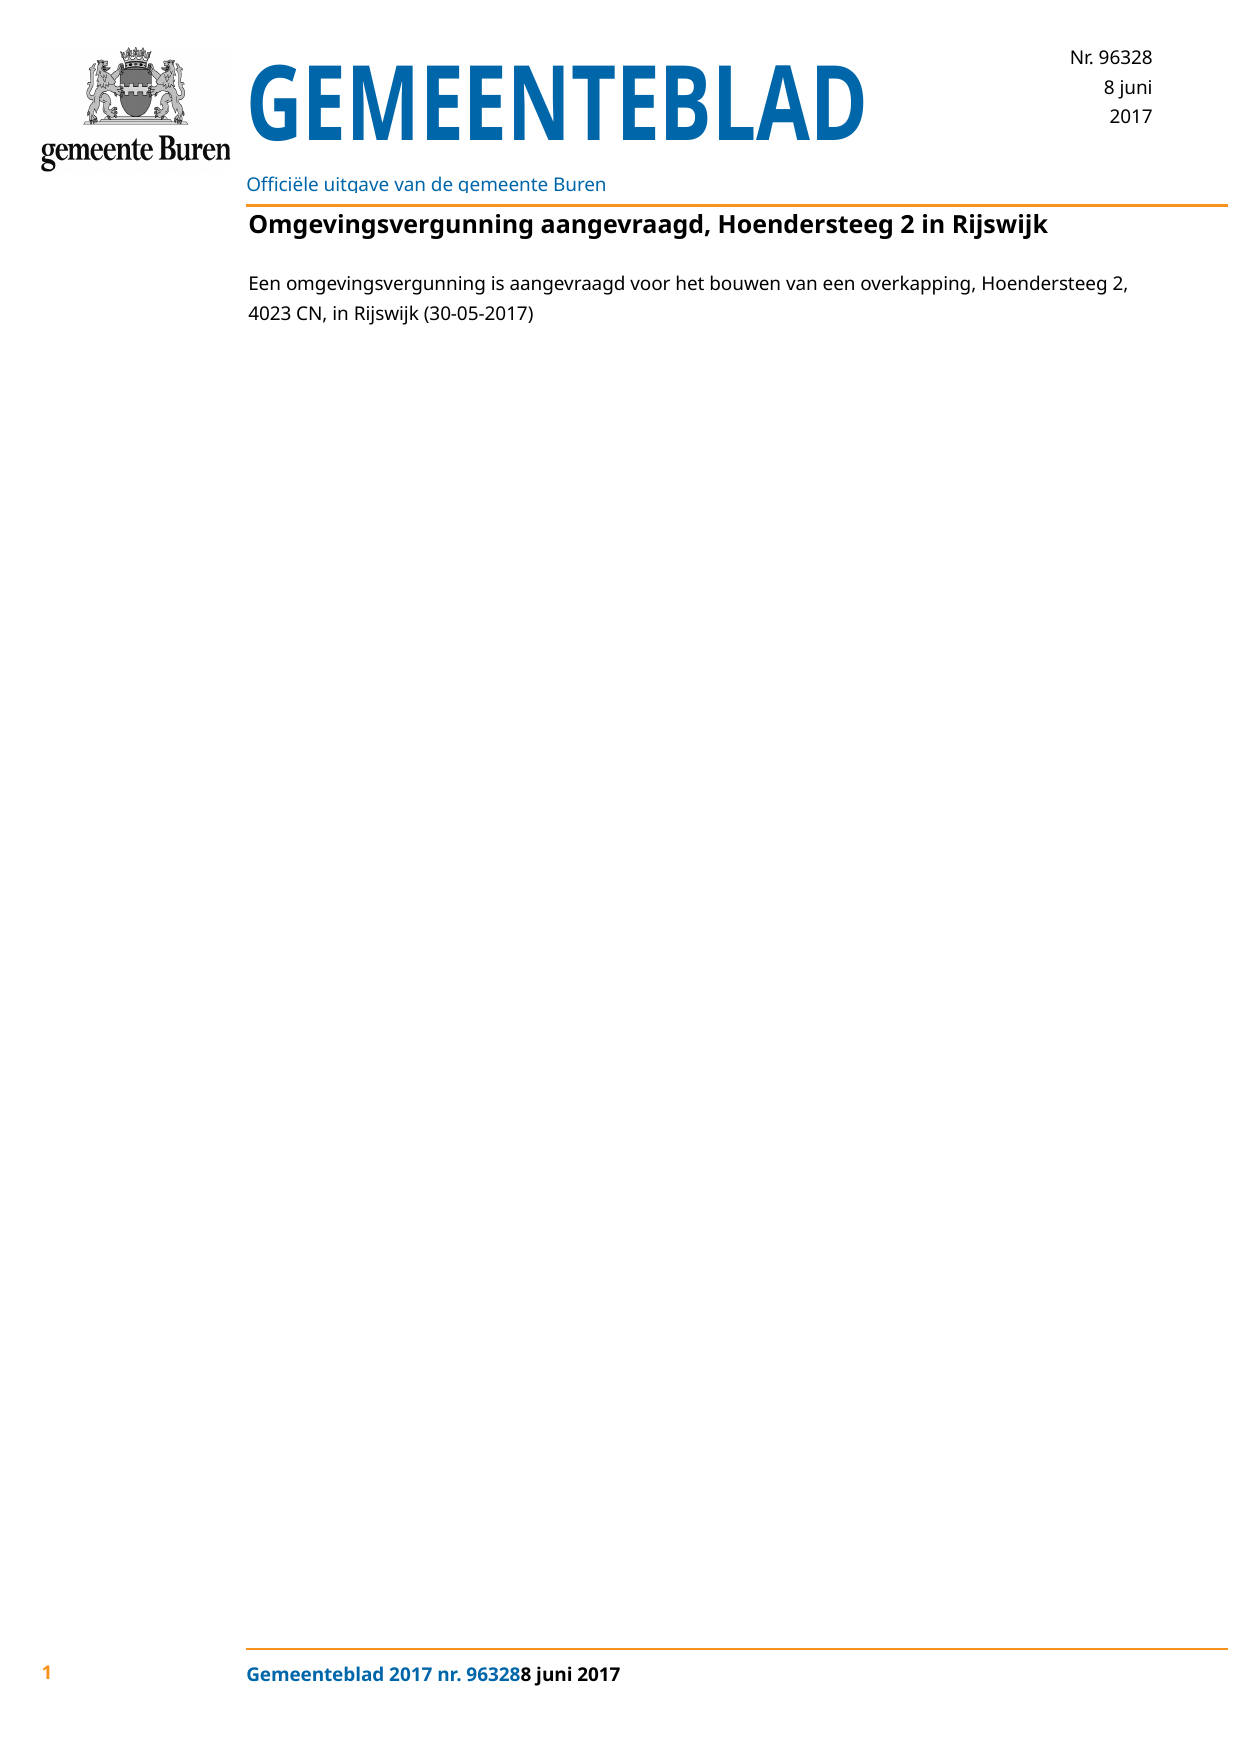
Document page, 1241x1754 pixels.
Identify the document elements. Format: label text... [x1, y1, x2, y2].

text Omgevingsvergunning aangevraagd, Hoendersteeg 2 in Rijswijk [248, 207, 1152, 241]
text Een omgevingsvergunning is aangevraagd voor het bouwen van een overkapping, Hoendersteeg 2, 4023 CN, in Rijswijk (30-05-2017) [248, 270, 1152, 326]
picture [41, 47, 231, 172]
